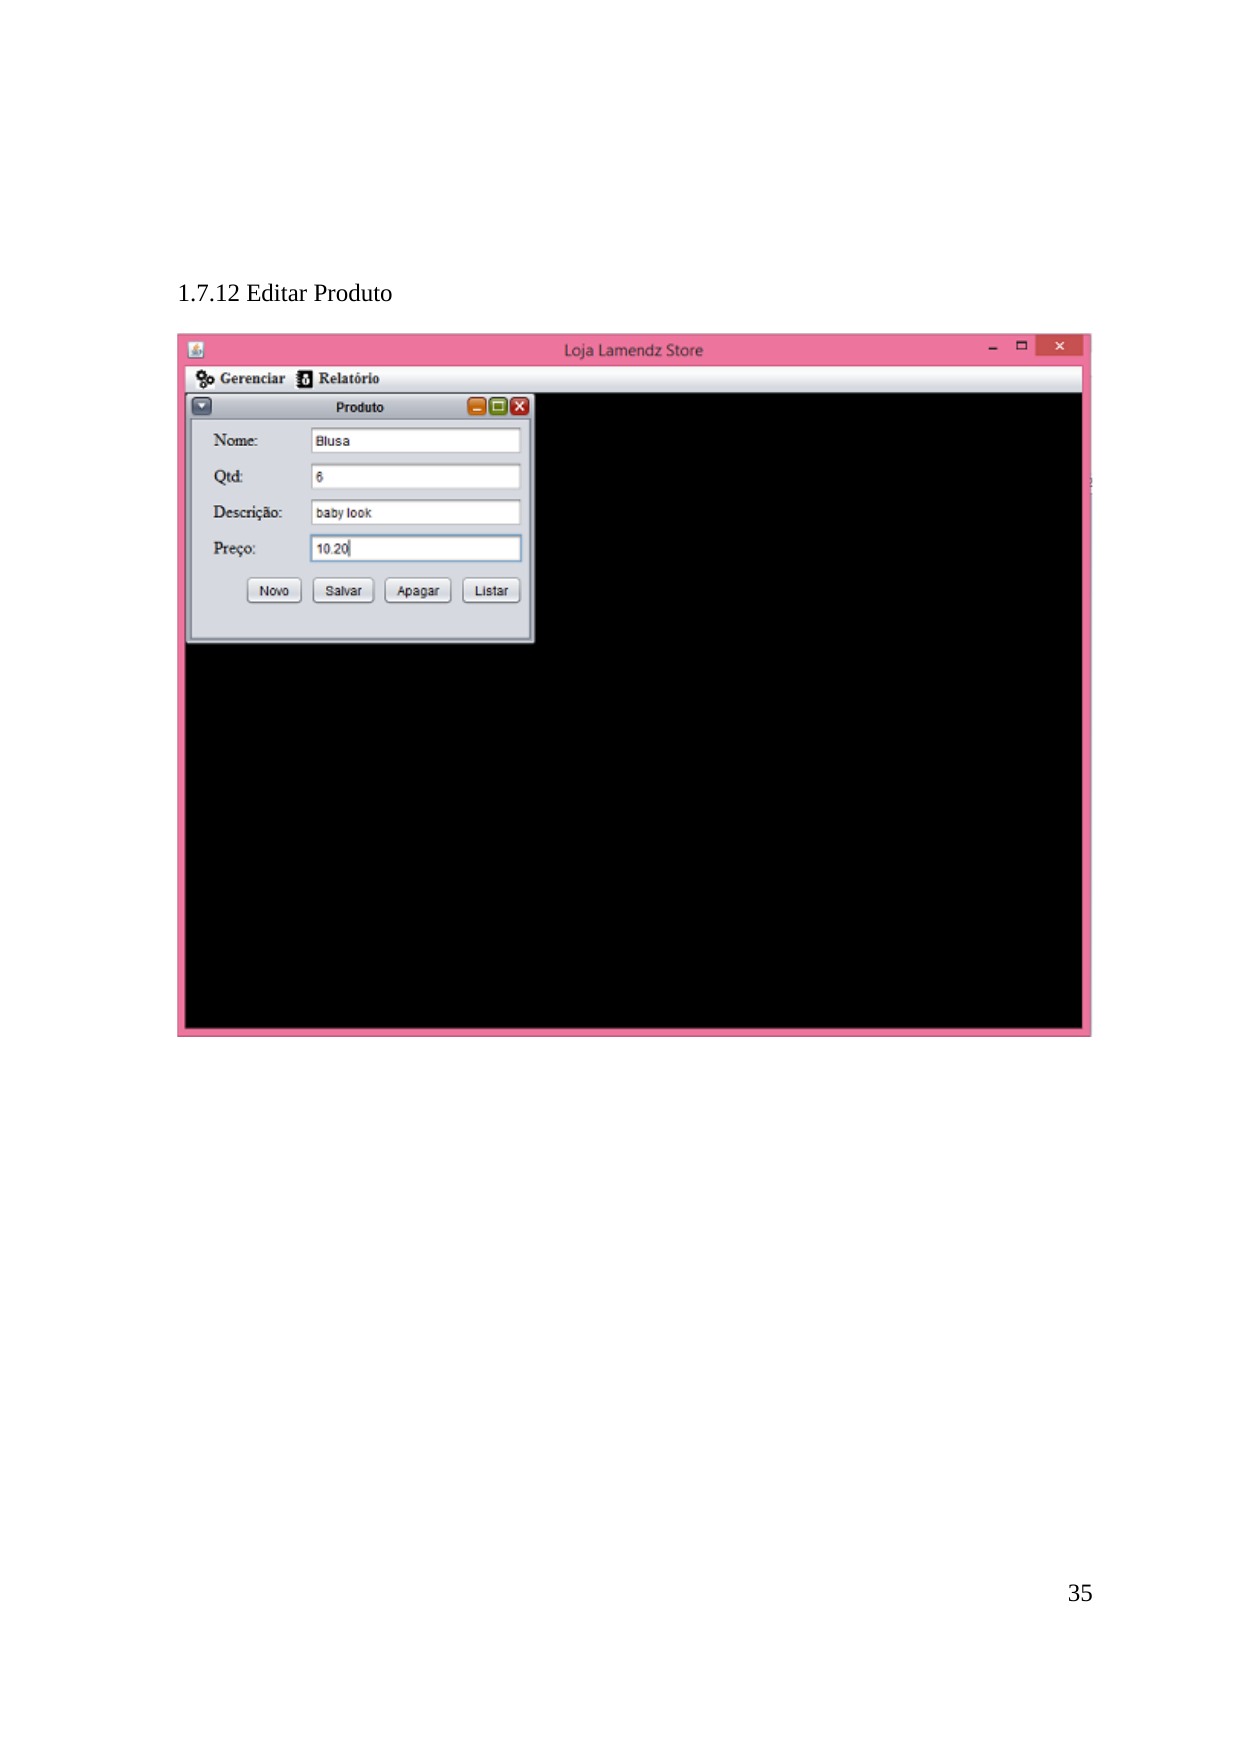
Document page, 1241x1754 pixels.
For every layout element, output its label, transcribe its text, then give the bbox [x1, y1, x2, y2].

subtitle 1.7.12 Editar Produto [177, 278, 1093, 307]
picture [177, 333, 1093, 1037]
